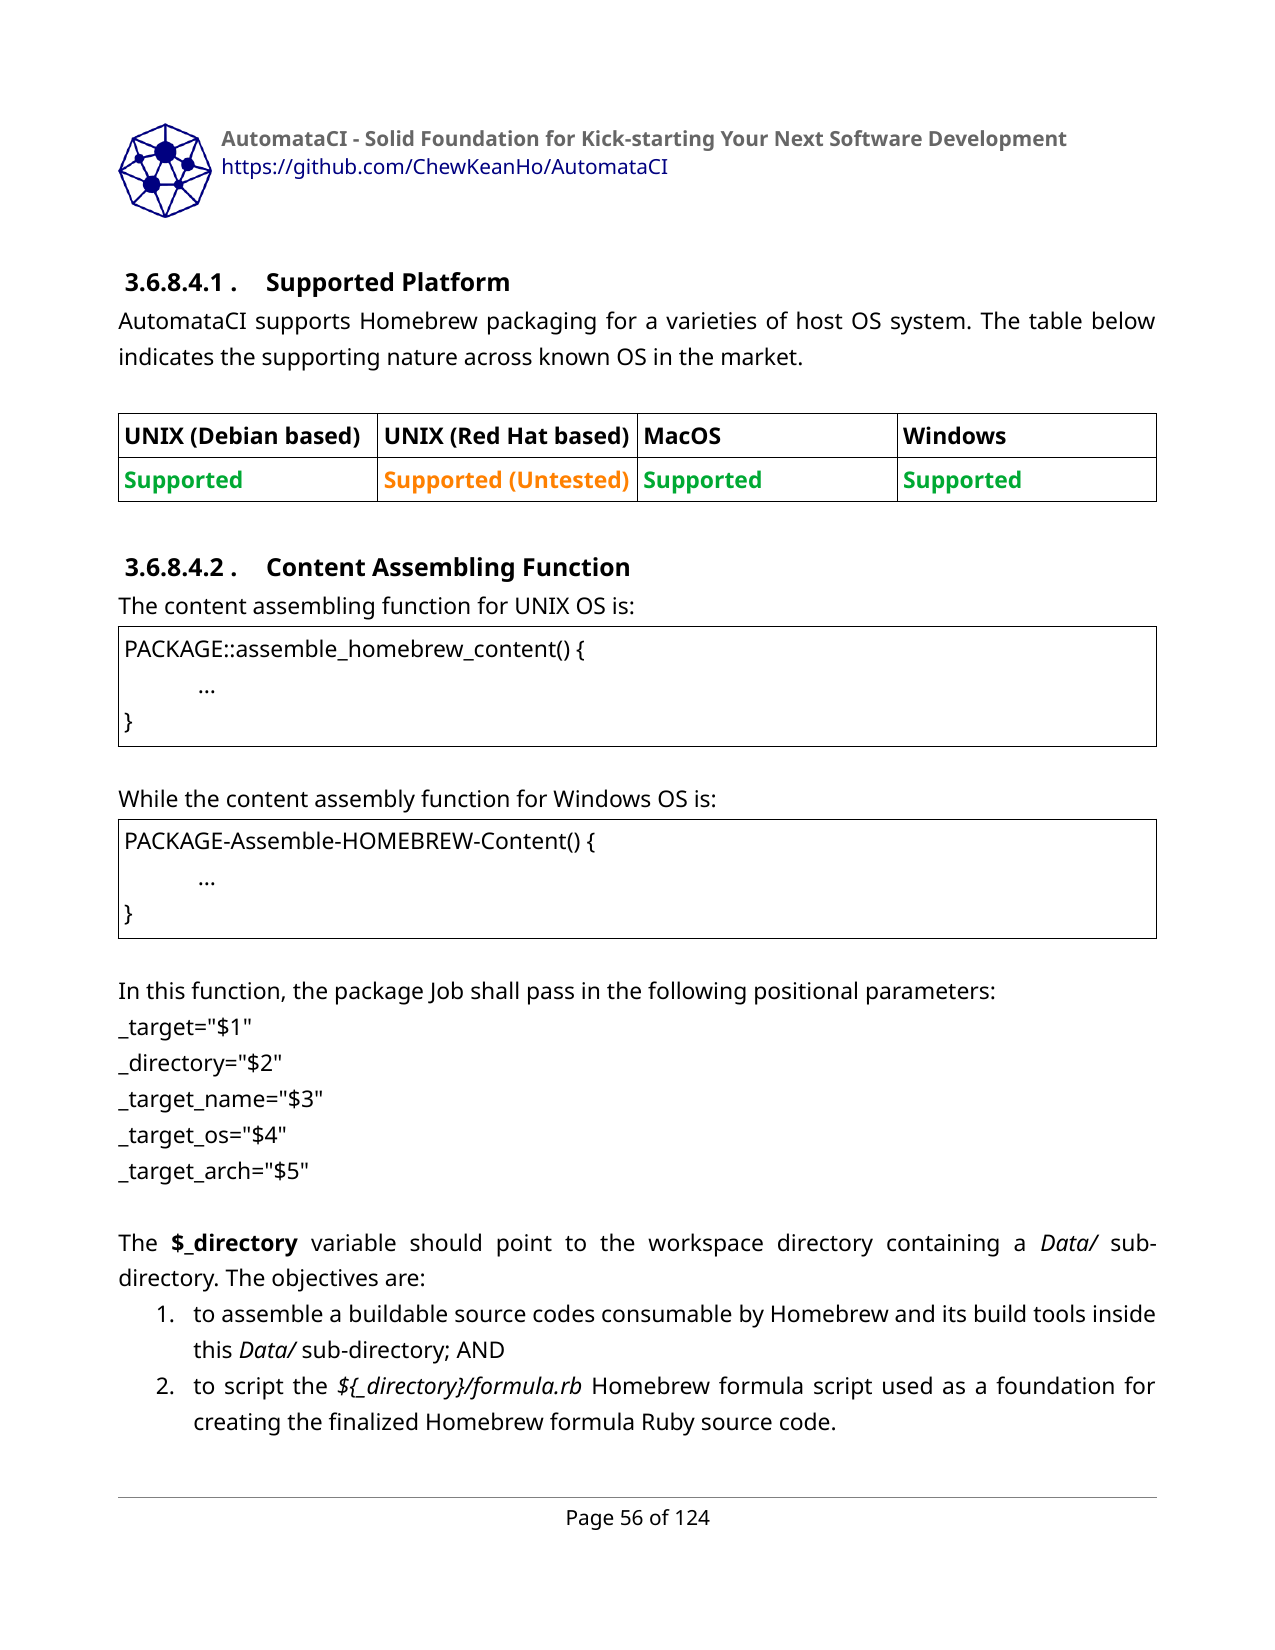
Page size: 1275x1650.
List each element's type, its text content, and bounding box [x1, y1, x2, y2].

list to assemble a buildable source codes consumable by Homebrew and its build tools inside this Data/ sub-directory; AND [156, 1298, 1157, 1366]
text The $_directory variable should point to the workspace directory containing a Data/ sub-directory. The objectives are: [118, 1226, 1157, 1294]
text AutomataCI supports Homebrew packaging for a varieties of host OS system. The table below indicates the supporting nature across known OS in the market. [118, 305, 1157, 372]
table_header PACKAGE::assemble_homebrew_content() { … } [119, 627, 1156, 746]
picture [118, 123, 212, 218]
subtitle Content Assembling Function [118, 550, 1157, 584]
text _target_name="$3" [118, 1083, 1157, 1114]
table_cell Supported [898, 458, 1156, 501]
text The content assembling function for UNIX OS is: [118, 590, 1157, 621]
text In this function, the package Job shall pass in the following positional parameters: [118, 975, 1157, 1006]
table_cell Supported (Untested) [378, 458, 637, 501]
subtitle Supported Platform [118, 265, 1157, 299]
table_cell Supported [119, 458, 377, 501]
list to script the ${_directory}/formula.rb Homebrew formula script used as a foundation for creating the finalized Homebrew formula Ruby source code. [156, 1370, 1157, 1437]
text _directory="$2" [118, 1047, 1157, 1078]
text _target_os="$4" [118, 1119, 1157, 1150]
table_header UNIX (Red Hat based) [378, 414, 637, 457]
text _target="$1" [118, 1011, 1157, 1042]
table_header PACKAGE-Assemble-HOMEBREW-Content() { … } [119, 820, 1156, 938]
table_header MacOS [638, 414, 897, 457]
text While the content assembly function for Windows OS is: [118, 782, 1157, 814]
table_header UNIX (Debian based) [119, 414, 377, 457]
text _target_arch="$5" [118, 1154, 1157, 1186]
table_header Windows [898, 414, 1156, 457]
table_cell Supported [638, 458, 897, 501]
